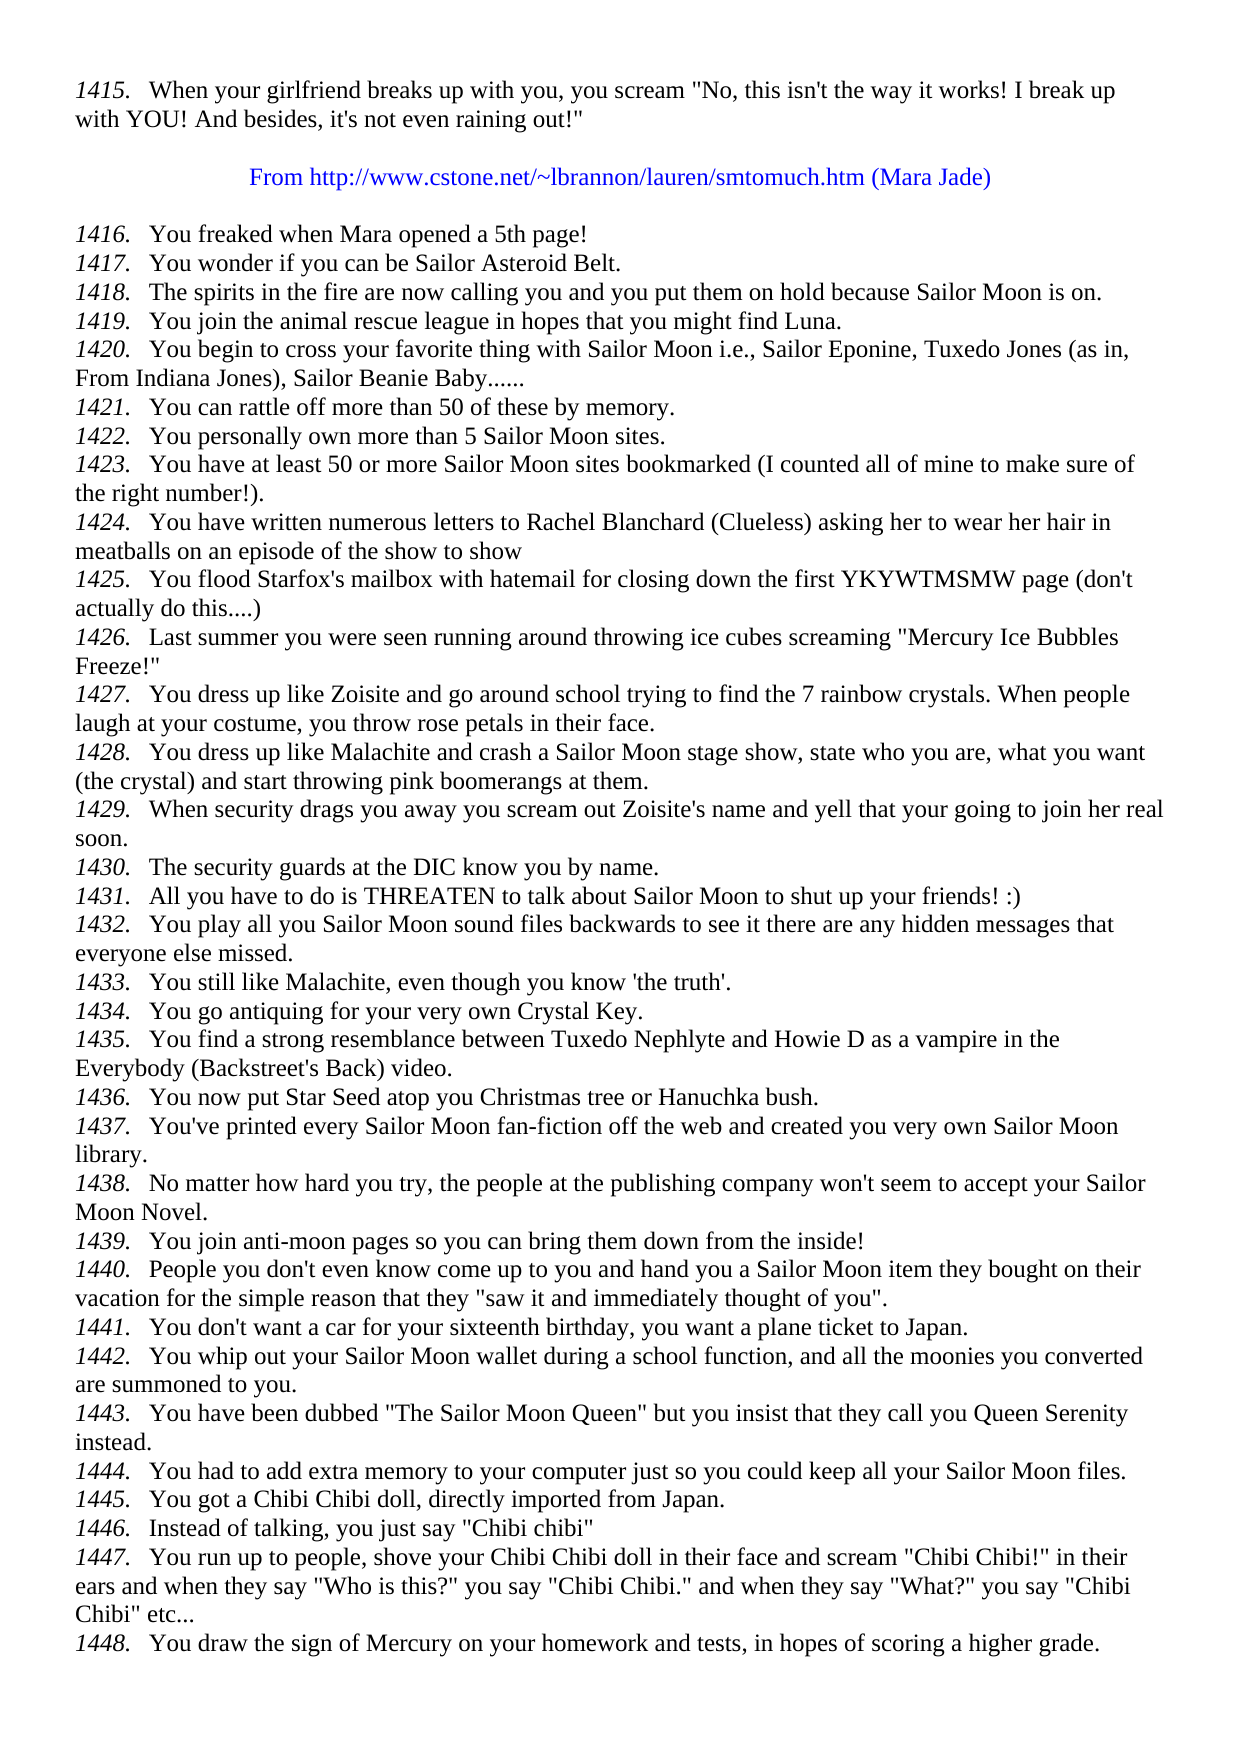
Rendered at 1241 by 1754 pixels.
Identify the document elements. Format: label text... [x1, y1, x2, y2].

list The security guards at the DIC know you by name. [75, 852, 1165, 881]
list Last summer you were seen running around throwing ice cubes screaming "Mercury Ice Bubbles Freeze!" [75, 622, 1165, 679]
list When your girlfriend breaks up with you, you scream "No, this isn't the way it works! I break up with YOU! And besides, it's not even raining out!" [75, 75, 1165, 132]
list You join the animal rescue league in hopes that you might find Luna. [75, 306, 1165, 334]
list All you have to do is THREATEN to talk about Sailor Moon to shut up your friends! :) [75, 881, 1165, 909]
list You go antiquing for your very own Crystal Key. [75, 996, 1165, 1024]
list You still like Malachite, even though you know 'the truth'. [75, 967, 1165, 996]
list You have at least 50 or more Sailor Moon sites bookmarked (I counted all of mine to make sure of the right number!). [75, 449, 1165, 507]
list You've printed every Sailor Moon fan-fiction off the web and created you very own Sailor Moon library. [75, 1111, 1165, 1168]
list You got a Chibi Chibi doll, directly imported from Japan. [75, 1484, 1165, 1513]
list You find a strong resemblance between Tuxedo Nephlyte and Howie D as a vampire in the Everybody (Backstreet's Back) video. [75, 1024, 1165, 1082]
list You play all you Sailor Moon sound files backwards to see it there are any hidden messages that everyone else missed. [75, 909, 1165, 967]
list You dress up like Zoisite and go around school trying to find the 7 rainbow crystals. When people laugh at your costume, you throw rose petals in their face. [75, 679, 1165, 737]
list You draw the sign of Mercury on your homework and tests, in hopes of scoring a higher grade. [75, 1628, 1165, 1657]
list You have been dubbed "The Sailor Moon Queen" but you insist that they call you Queen Serenity instead. [75, 1398, 1165, 1456]
list You now put Star Seed atop you Christmas tree or Hanuchka bush. [75, 1082, 1165, 1111]
list You begin to cross your favorite thing with Sailor Moon i.e., Sailor Eponine, Tuxedo Jones (as in, From Indiana Jones), Sailor Beanie Baby...... [75, 334, 1165, 392]
list When security drags you away you scream out Zoisite's name and yell that your going to join her real soon. [75, 794, 1165, 852]
list You flood Starfox's mailbox with hatemail for closing down the first YKYWTMSMW page (don't actually do this....) [75, 564, 1165, 622]
list People you don't even know come up to you and hand you a Sailor Moon item they bought on their vacation for the simple reason that they "saw it and immediately thought of you". [75, 1254, 1165, 1312]
text From http://www.cstone.net/~lbrannon/lauren/smtomuch.htm (Mara Jade) [75, 162, 1165, 190]
list You join anti-moon pages so you can bring them down from the inside! [75, 1226, 1165, 1254]
list You run up to people, shove your Chibi Chibi doll in their face and scream "Chibi Chibi!" in their ears and when they say "Who is this?" you say "Chibi Chibi." and when they say "What?" you say "Chibi Chibi" etc... [75, 1542, 1165, 1628]
list You dress up like Malachite and crash a Sailor Moon stage show, state who you are, what you want (the crystal) and start throwing pink boomerangs at them. [75, 737, 1165, 794]
list You had to add extra memory to your computer just so you could keep all your Sailor Moon files. [75, 1456, 1165, 1484]
list The spirits in the fire are now calling you and you put them on hold because Sailor Moon is on. [75, 277, 1165, 306]
list You whip out your Sailor Moon wallet during a school function, and all the moonies you converted are summoned to you. [75, 1341, 1165, 1398]
list No matter how hard you try, the people at the publishing company won't seem to accept your Sailor Moon Novel. [75, 1168, 1165, 1226]
list Instead of talking, you just say "Chibi chibi" [75, 1513, 1165, 1542]
list You personally own more than 5 Sailor Moon sites. [75, 421, 1165, 449]
list You wonder if you can be Sailor Asteroid Belt. [75, 248, 1165, 277]
list You freaked when Mara opened a 5th page! [75, 219, 1165, 248]
list You can rattle off more than 50 of these by memory. [75, 392, 1165, 421]
list You have written numerous letters to Rachel Blanchard (Clueless) asking her to wear her hair in meatballs on an episode of the show to show [75, 507, 1165, 564]
list You don't want a car for your sixteenth birthday, you want a plane ticket to Japan. [75, 1312, 1165, 1341]
